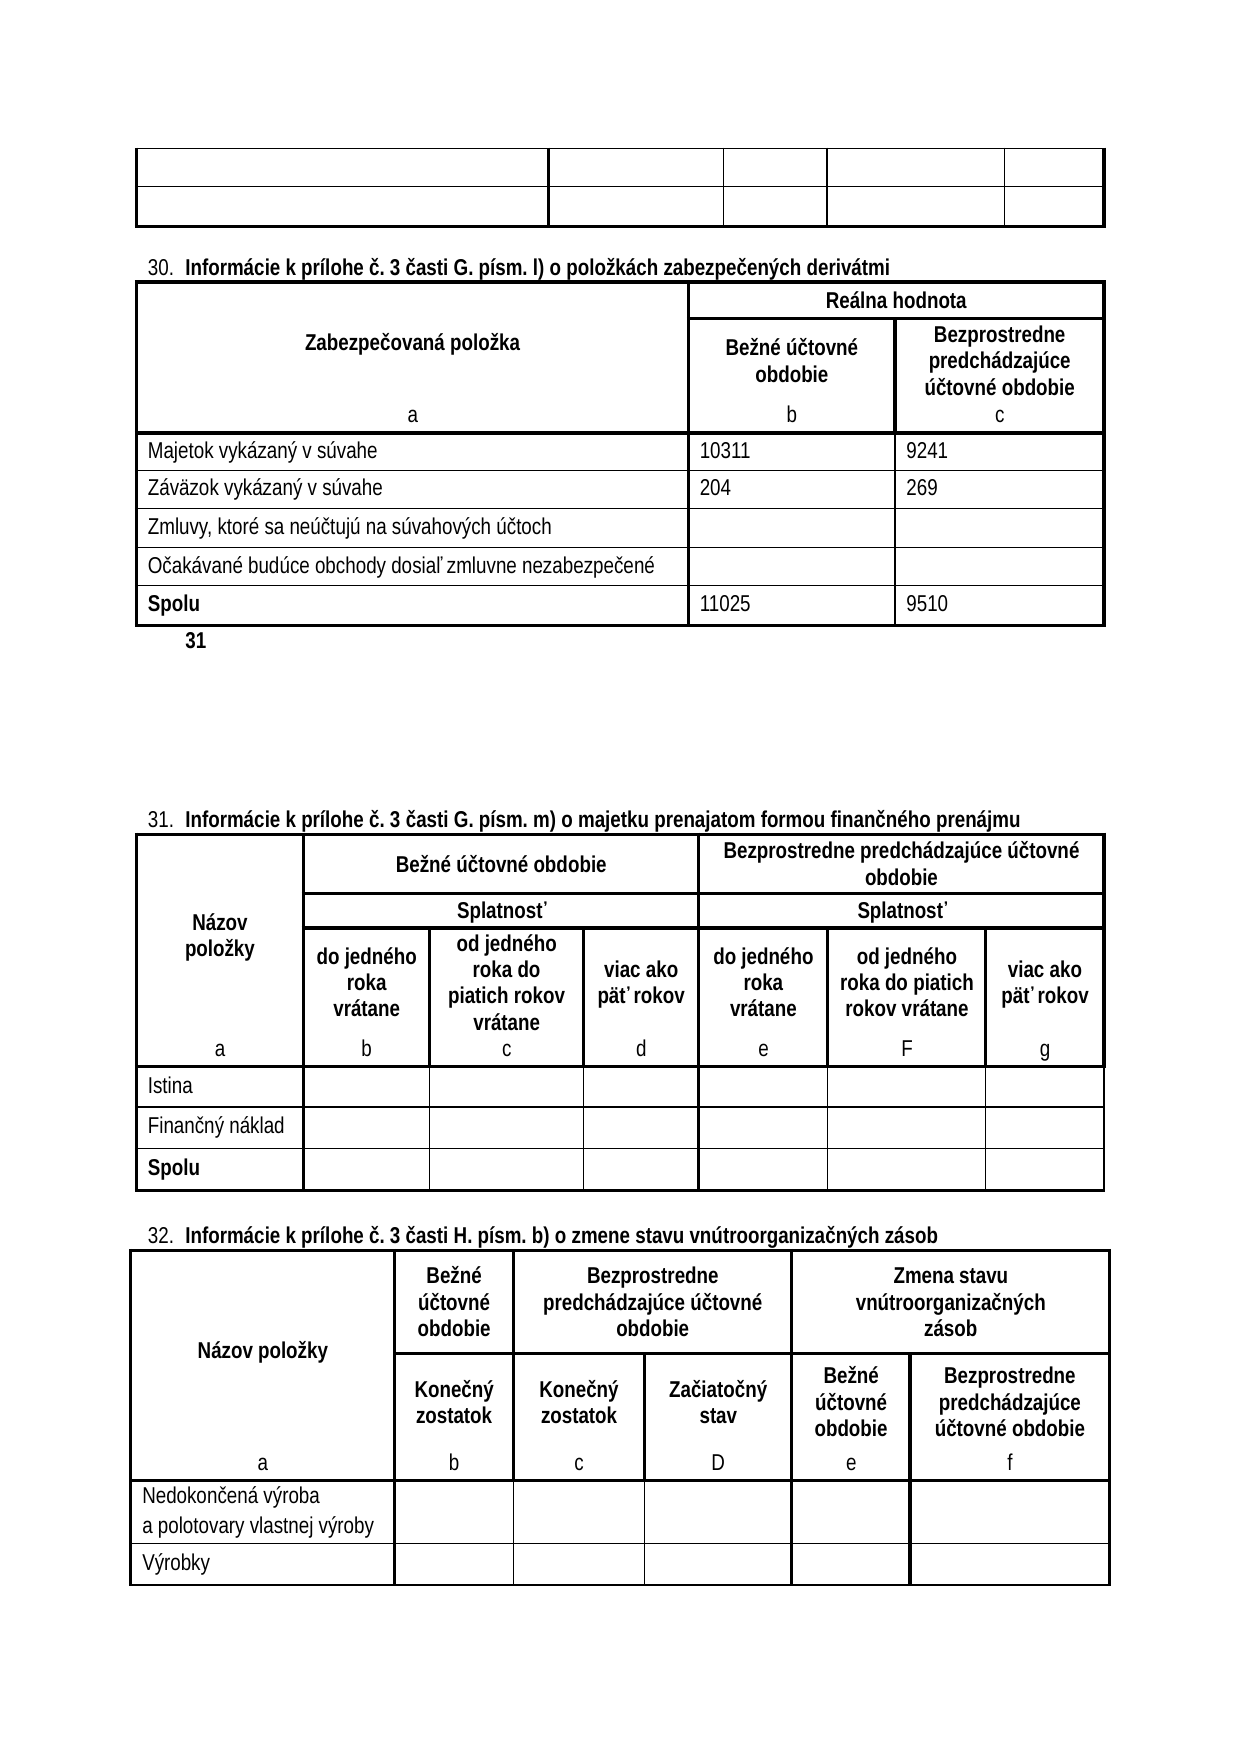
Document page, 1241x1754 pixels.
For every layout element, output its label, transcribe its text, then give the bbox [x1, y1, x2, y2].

table_cell 9510 [896, 586, 1102, 623]
table_cell Spolu [138, 1149, 302, 1189]
table_cell Bezprostredne predchádzajúce účtovné obdobie [897, 320, 1102, 401]
table_header Zmena stavu vnútroorganizačných zásob [793, 1252, 1108, 1352]
table_cell c [515, 1449, 643, 1479]
table_cell Istina [138, 1068, 302, 1106]
table_cell [645, 1544, 790, 1584]
table_header Reálna hodnota [690, 284, 1102, 317]
table_cell [396, 1544, 513, 1584]
table_cell Začiatočný stav [646, 1355, 790, 1449]
table_cell Bezprostredne predchádzajúce účtovné obdobie [912, 1355, 1108, 1449]
table_cell [724, 187, 826, 224]
table_cell a [132, 1449, 393, 1479]
table_cell b [396, 1449, 512, 1479]
table_cell [912, 1544, 1108, 1584]
table_cell [690, 548, 894, 585]
table_cell [584, 1108, 697, 1148]
table_cell [986, 1068, 1103, 1106]
table_cell 204 [690, 471, 894, 508]
table_cell [1005, 149, 1102, 186]
table_cell [550, 149, 723, 186]
table_cell [793, 1544, 908, 1584]
table_cell [1005, 187, 1102, 224]
table_cell Spolu [138, 586, 687, 623]
table_cell a [138, 1035, 302, 1065]
table_cell [828, 1068, 985, 1106]
table_cell [138, 187, 547, 224]
table_cell [896, 548, 1102, 585]
table_cell Splatnosť [700, 895, 1102, 926]
table_header Názov položky [132, 1252, 393, 1449]
table_cell Výrobky [132, 1544, 393, 1584]
title Informácie k prílohe č. 3 časti G. písm. l) o položkách zabezpečených derivátmi [148, 254, 1093, 280]
title 31 [185, 627, 1093, 653]
table_cell F [829, 1035, 984, 1065]
table_cell [986, 1149, 1103, 1189]
table_cell viac ako päť rokov [987, 930, 1102, 1035]
table_cell [724, 149, 826, 186]
table_cell a [138, 401, 687, 431]
table_cell c [431, 1035, 582, 1065]
table_header Bežné účtovné obdobie [396, 1252, 512, 1352]
table_cell do jedného roka vrátane [700, 930, 826, 1035]
title Informácie k prílohe č. 3 časti G. písm. m) o majetku prenajatom formou finančného prenájmu [148, 806, 1093, 832]
table_cell [793, 1482, 908, 1543]
table_cell D [646, 1449, 790, 1479]
table_cell b [305, 1035, 428, 1065]
table_cell [430, 1149, 583, 1189]
table_cell [896, 509, 1102, 547]
table_cell [828, 1149, 985, 1189]
table_cell [986, 1108, 1103, 1148]
table_cell f [912, 1449, 1108, 1479]
table_cell [305, 1068, 429, 1106]
table_cell [305, 1108, 429, 1148]
table_cell Konečný zostatok [396, 1355, 512, 1449]
table_cell e [793, 1449, 908, 1479]
table_cell Finančný náklad [138, 1108, 302, 1148]
table_cell c [897, 401, 1102, 431]
table_cell e [700, 1035, 826, 1065]
table_cell [700, 1149, 827, 1189]
table_cell [690, 509, 894, 547]
table_cell Konečný zostatok [515, 1355, 643, 1449]
table_cell od jedného roka do piatich rokov vrátane [431, 930, 582, 1035]
table_cell Majetok vykázaný v súvahe [138, 435, 687, 470]
table_cell 11025 [690, 586, 894, 623]
title Informácie k prílohe č. 3 časti H. písm. b) o zmene stavu vnútroorganizačných zásob [148, 1222, 1093, 1249]
table_cell [645, 1482, 790, 1543]
table_cell d [585, 1035, 697, 1065]
table_cell [912, 1482, 1108, 1543]
table_cell [305, 1149, 429, 1189]
table_cell [828, 187, 1004, 224]
table_cell 10311 [690, 435, 894, 470]
table_cell [138, 149, 547, 186]
table_cell Zmluvy, ktoré sa neúčtujú na súvahových účtoch [138, 509, 687, 547]
table_header Zabezpečovaná položka [138, 284, 687, 401]
table_cell [514, 1482, 644, 1543]
table_cell [430, 1068, 583, 1106]
table_cell [584, 1149, 697, 1189]
table_cell [514, 1544, 644, 1584]
table_cell Bežné účtovné obdobie [690, 320, 893, 401]
table_cell Záväzok vykázaný v súvahe [138, 471, 687, 508]
table_cell od jedného roka do piatich rokov vrátane [829, 930, 984, 1035]
table_header Bezprostredne predchádzajúce účtovné obdobie [515, 1252, 790, 1352]
table_cell do jedného roka vrátane [305, 930, 428, 1035]
table_cell viac ako päť rokov [585, 930, 697, 1035]
table_header Bežné účtovné obdobie [305, 836, 697, 892]
table_cell b [690, 401, 893, 431]
table_cell Nedokončená výroba a polotovary vlastnej výroby [132, 1482, 393, 1543]
table_cell [700, 1108, 827, 1148]
table_cell Splatnosť [305, 895, 697, 926]
table_header Názov položky [138, 836, 302, 1035]
table_cell Očakávané budúce obchody dosiaľ zmluvne nezabezpečené [138, 548, 687, 585]
table_cell g [987, 1035, 1102, 1065]
table_cell [828, 1108, 985, 1148]
table_cell [700, 1068, 827, 1106]
table_header Bezprostredne predchádzajúce účtovné obdobie [700, 836, 1102, 892]
table_cell [584, 1068, 697, 1106]
table_cell [828, 149, 1004, 186]
table_cell 9241 [896, 435, 1102, 470]
table_cell 269 [896, 471, 1102, 508]
table_cell [396, 1482, 513, 1543]
table_cell Bežné účtovné obdobie [793, 1355, 908, 1449]
table_cell [430, 1108, 583, 1148]
table_cell [550, 187, 723, 224]
